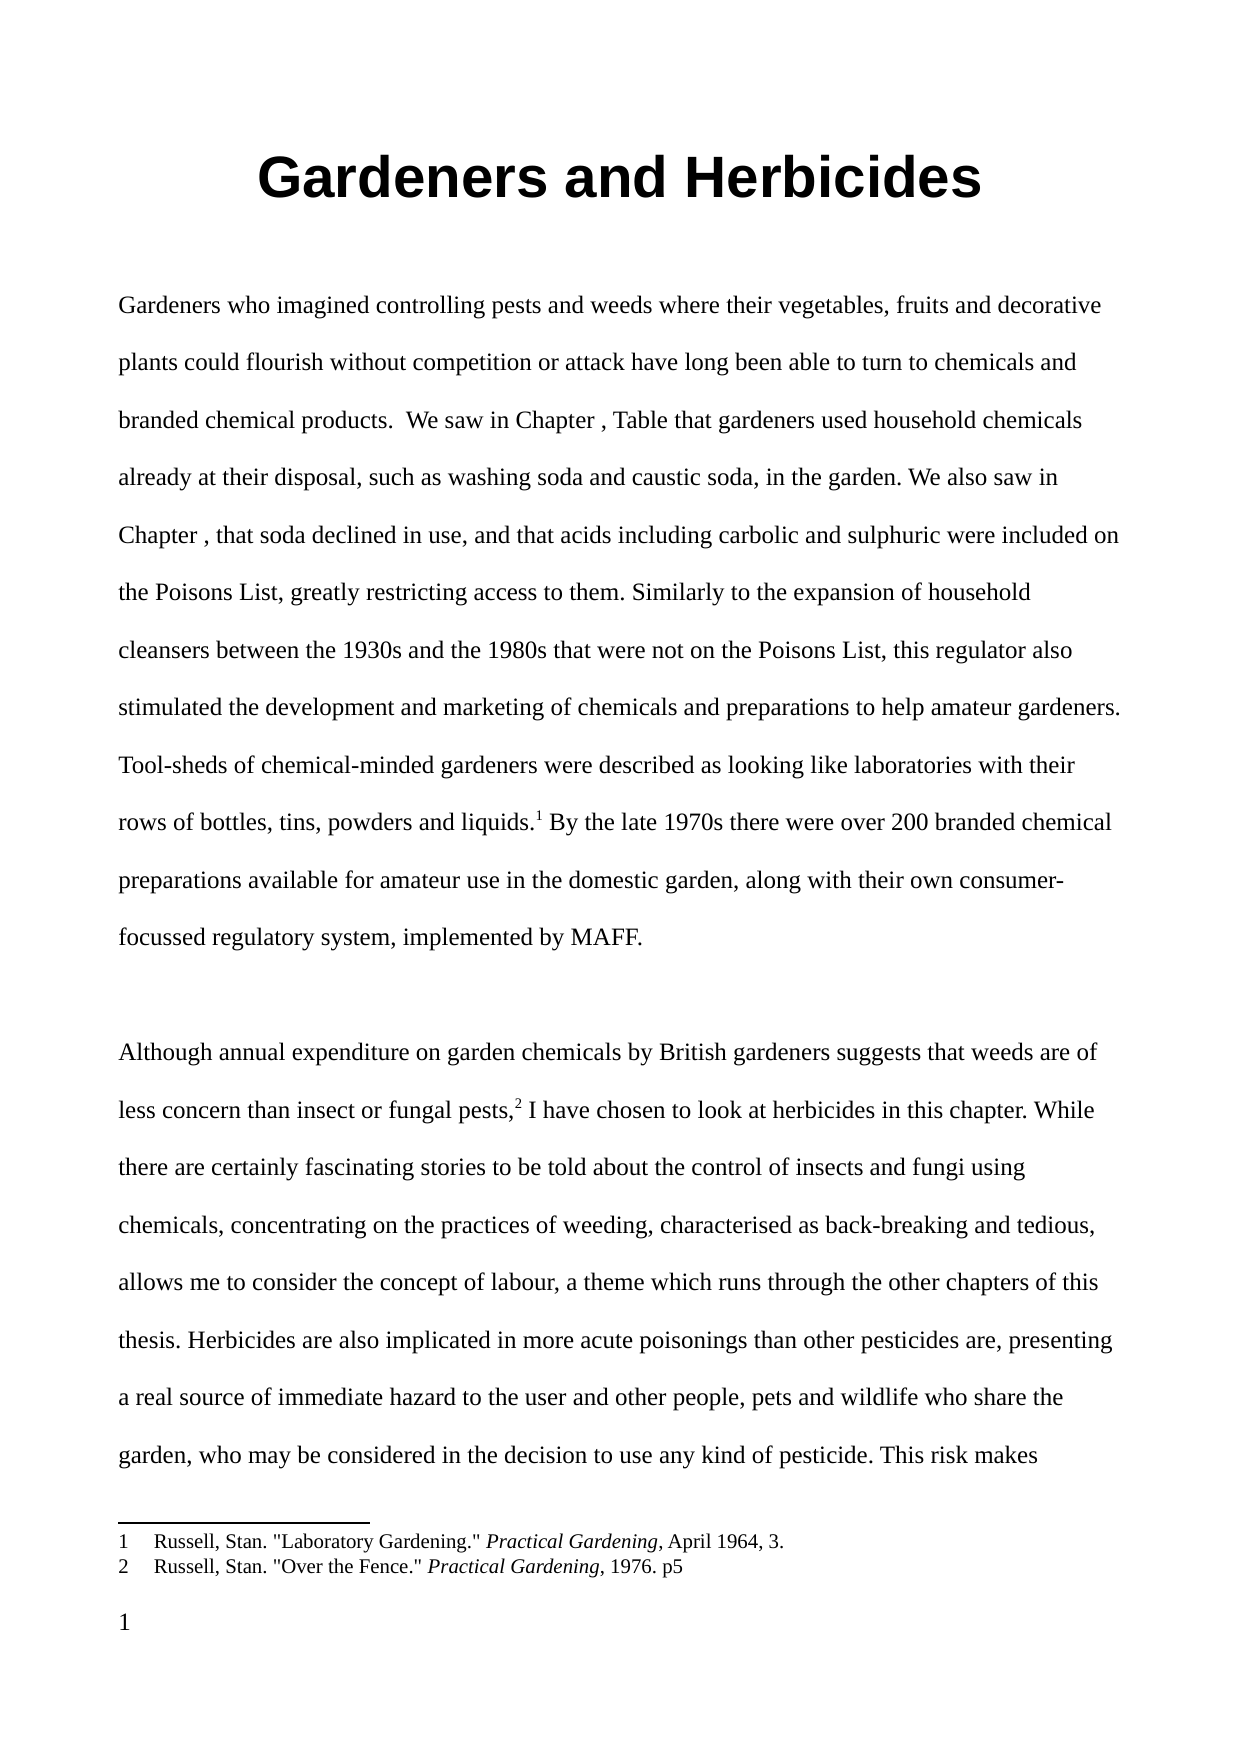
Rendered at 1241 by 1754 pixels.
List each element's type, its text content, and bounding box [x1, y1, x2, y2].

text Although annual expenditure on garden chemicals by British gardeners suggests that weeds are of less concern than insect or fungal pests, I have chosen to look at herbicides in this chapter. While there are certainly fascinating stories to be told about the control of insects and fungi using chemicals, concentrating on the practices of weeding, characterised as back-breaking and tedious, allows me to consider the concept of labour, a theme which runs through the other chapters of this thesis. Herbicides are also implicated in more acute poisonings than other pesticides are, presenting a real source of immediate hazard to the user and other people, pets and wildlife who share the garden, who may be considered in the decision to use any kind of pesticide. This risk makes [118, 1037, 1122, 1468]
text Russell, Stan. "Over the Fence." Practical Gardening, 1976. p5 [118, 1553, 1122, 1578]
title Gardeners and Herbicides [118, 143, 1122, 210]
text Gardeners who imagined controlling pests and weeds where their vegetables, fruits and decorative plants could flourish without competition or attack have long been able to turn to chemicals and branded chemical products. We saw in Chapter , Table that gardeners used household chemicals already at their disposal, such as washing soda and caustic soda, in the garden. We also saw in Chapter , that soda declined in use, and that acids including carbolic and sulphuric were included on the Poisons List, greatly restricting access to them. Similarly to the expansion of household cleansers between the 1930s and the 1980s that were not on the Poisons List, this regulator also stimulated the development and marketing of chemicals and preparations to help amateur gardeners. Tool-sheds of chemical-minded gardeners were described as looking like laboratories with their rows of bottles, tins, powders and liquids. By the late 1970s there were over 200 branded chemical preparations available for amateur use in the domestic garden, along with their own consumer-focussed regulatory system, implemented by MAFF. [118, 290, 1122, 951]
text Russell, Stan. "Laboratory Gardening." Practical Gardening, April 1964, 3. [118, 1529, 1122, 1553]
